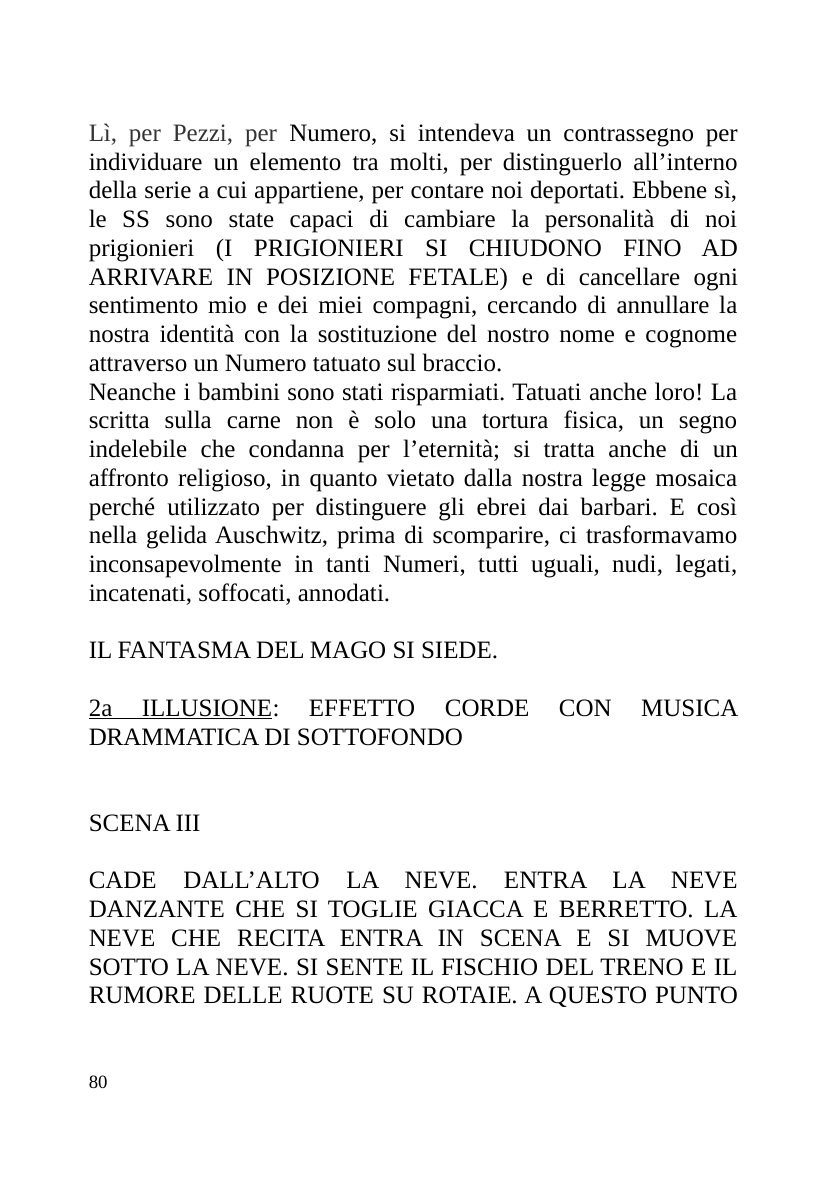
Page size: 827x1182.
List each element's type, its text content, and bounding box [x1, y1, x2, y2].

text CADE DALL’ALTO LA NEVE. ENTRA LA NEVE DANZANTE CHE SI TOGLIE GIACCA E BERRETTO. LA NEVE CHE RECITA ENTRA IN SCENA E SI MUOVE SOTTO LA NEVE. SI SENTE IL FISCHIO DEL TRENO E IL RUMORE DELLE RUOTE SU ROTAIE. A QUESTO PUNTO [88, 866, 738, 1009]
text Lì, per Pezzi, per Numero, si intendeva un contrassegno per individuare un elemento tra molti, per distinguerlo all’interno della serie a cui appartiene, per contare noi deportati. Ebbene sì, le SS sono state capaci di cambiare la personalità di noi prigionieri (I PRIGIONIERI SI CHIUDONO FINO AD ARRIVARE IN POSIZIONE FETALE) e di cancellare ogni sentimento mio e dei miei compagni, cercando di annullare la nostra identità con la sostituzione del nostro nome e cognome attraverso un Numero tatuato sul braccio. [88, 118, 738, 377]
text Neanche i bambini sono stati risparmiati. Tatuati anche loro! La scritta sulla carne non è solo una tortura fisica, un segno indelebile che condanna per l’eternità; si tratta anche di un affronto religioso, in quanto vietato dalla nostra legge mosaica perché utilizzato per distinguere gli ebrei dai barbari. E così nella gelida Auschwitz, prima di scomparire, ci trasformavamo inconsapevolmente in tanti Numeri, tutti uguali, nudi, legati, incatenati, soffocati, annodati. [88, 377, 738, 607]
text 2a ILLUSIONE: EFFETTO CORDE CON MUSICA DRAMMATICA DI SOTTOFONDO [88, 693, 738, 751]
text SCENA III [88, 808, 738, 837]
text IL FANTASMA DEL MAGO SI SIEDE. [88, 636, 738, 664]
